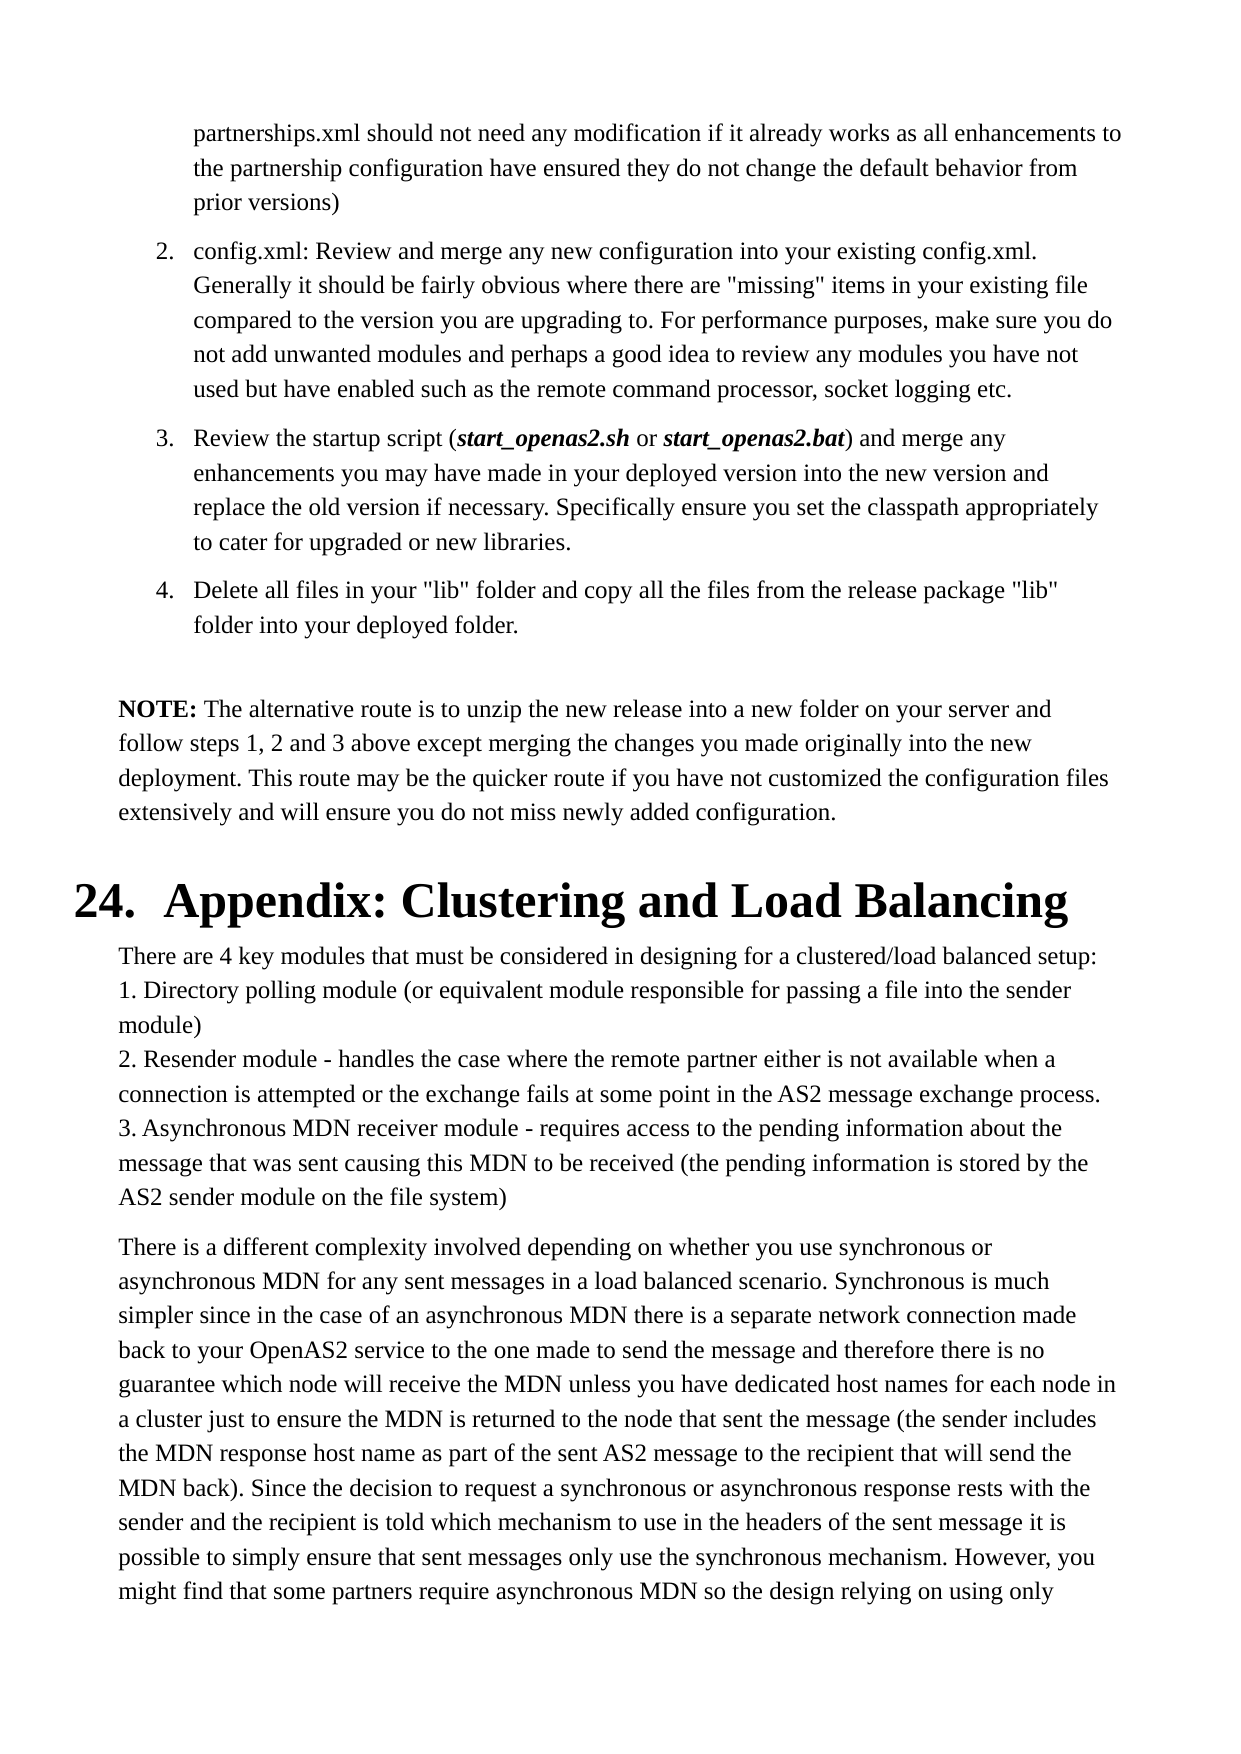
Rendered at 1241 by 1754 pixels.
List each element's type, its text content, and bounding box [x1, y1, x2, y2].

list config.xml: Review and merge any new configuration into your existing config.xml. Generally it should be fairly obvious where there are "missing" items in your existing file compared to the version you are upgrading to. For performance purposes, make sure you do not add unwanted modules and perhaps a good idea to review any modules you have not used but have enabled such as the remote command processor, socket logging etc. [156, 236, 1122, 403]
text There are 4 key modules that must be considered in designing for a clustered/load balanced setup: 1. Directory polling module (or equivalent module responsible for passing a file into the sender module) 2. Resender module - handles the case where the remote partner either is not available when a connection is attempted or the exchange fails at some point in the AS2 message exchange process. 3. Asynchronous MDN receiver module - requires access to the pending information about the message that was sent causing this MDN to be received (the pending information is stored by the AS2 sender module on the file system) [118, 941, 1122, 1211]
list Delete all files in your "lib" folder and copy all the files from the release package "lib" folder into your deployed folder. [156, 576, 1122, 673]
list Review the startup script (start_openas2.sh or start_openas2.bat) and merge any enhancements you may have made in your deployed version into the new version and replace the old version if necessary. Specifically ensure you set the classpath appropriately to cater for upgraded or new libraries. [156, 423, 1122, 555]
text NOTE: The alternative route is to unzip the new release into a new folder on your server and follow steps 1, 2 and 3 above except merging the changes you made originally into the new deployment. This route may be the quicker route if you have not customized the configuration files extensively and will ensure you do not miss newly added configuration. [118, 694, 1122, 826]
list partnerships.xml should not need any modification if it already works as all enhancements to the partnership configuration have ensured they do not change the default behavior from prior versions) [156, 118, 1122, 216]
text There is a different complexity involved depending on whether you use synchronous or asynchronous MDN for any sent messages in a load balanced scenario. Synchronous is much simpler since in the case of an asynchronous MDN there is a separate network connection made back to your OpenAS2 service to the one made to send the message and therefore there is no guarantee which node will receive the MDN unless you have dedicated host names for each node in a cluster just to ensure the MDN is returned to the node that sent the message (the sender includes the MDN response host name as part of the sent AS2 message to the recipient that will send the MDN back). Since the decision to request a synchronous or asynchronous response rests with the sender and the recipient is told which mechanism to use in the headers of the sent message it is possible to simply ensure that sent messages only use the synchronous mechanism. However, you might find that some partners require asynchronous MDN so the design relying on using only [118, 1232, 1122, 1605]
subtitle Appendix: Clustering and Load Balancing [73, 871, 1122, 929]
